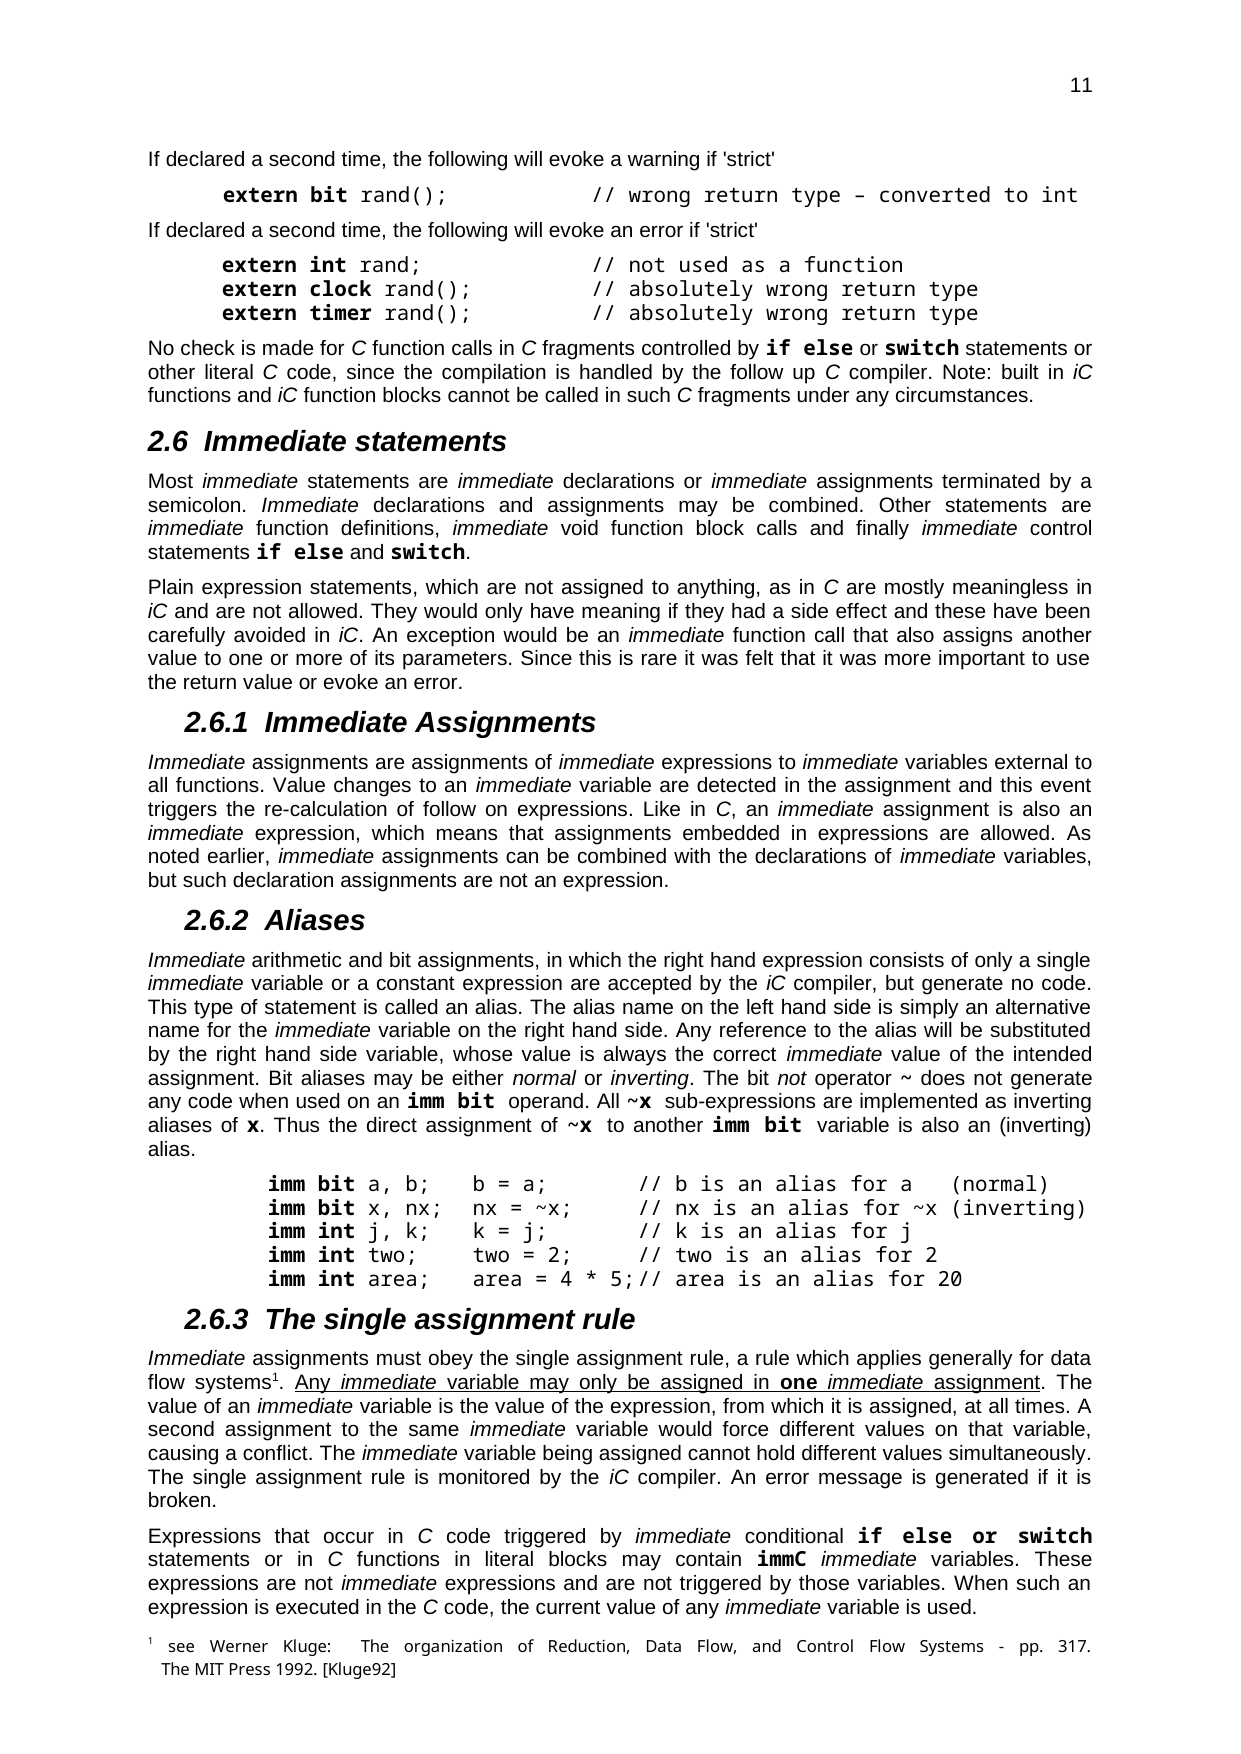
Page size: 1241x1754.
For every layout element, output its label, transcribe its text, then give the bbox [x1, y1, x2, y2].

text Immediate arithmetic and bit assignments, in which the right hand expression consists of only a single immediate variable or a constant expression are accepted by the iC compiler, but generate no code. This type of statement is called an alias. The alias name on the left hand side is simply an alternative name for the immediate variable on the right hand side. Any reference to the alias will be substituted by the right hand side variable, whose value is always the correct immediate value of the intended assignment. Bit aliases may be either normal or inverting. The bit not operator ~ does not generate any code when used on an imm bit operand. All ~x sub-expressions are implemented as inverting aliases of x. Thus the direct assignment of ~x to another imm bit variable is also an (inverting) alias. [148, 948, 1092, 1161]
text No check is made for C function calls in C fragments controlled by if else or switch statements or other literal C code, since the compilation is handled by the follow up C compiler. Note: built in iC functions and iC function blocks cannot be called in such C fragments under any circumstances. [148, 337, 1092, 408]
text imm bit a, b; b = a; // b is an alias for a (normal) imm bit x, nx; nx = ~x; // nx is an alias for ~x (inverting) imm int j, k; k = j; // k is an alias for j imm int two; two = 2; // two is an alias for 2 imm int area; area = 4 * 5; // area is an alias for 20 [268, 1173, 1092, 1291]
text Immediate assignments must obey the single assignment rule, a rule which applies generally for data flow systems. Any immediate variable may only be assigned in one immediate assignment. The value of an immediate variable is the value of the expression, from which it is assigned, at all times. A second assignment to the same immediate variable would force different values on that variable, causing a conflict. The immediate variable being assigned cannot hold different values simultaneously. The single assignment rule is monitored by the iC compiler. An error message is generated if it is broken. [148, 1347, 1092, 1512]
text Most immediate statements are immediate declarations or immediate assignments terminated by a semicolon. Immediate declarations and assignments may be combined. Other statements are immediate function definitions, immediate void function block calls and finally immediate control statements if else and switch. [148, 469, 1092, 564]
text see Werner Kluge: The organization of Reduction, Data Flow, and Control Flow Systems - pp. 317. The MIT Press 1992. [Kluge92] [148, 1633, 1092, 1681]
subtitle The single assignment rule [184, 1303, 1092, 1335]
text If declared a second time, the following will evoke an error if 'strict' [148, 218, 1092, 242]
subtitle Immediate statements [148, 425, 1092, 458]
text extern int rand; // not used as a function extern clock rand(); // absolutely wrong return type extern timer rand(); // absolutely wrong return type [222, 254, 1092, 325]
subtitle Immediate Assignments [184, 706, 1092, 738]
text If declared a second time, the following will evoke a warning if 'strict' [148, 148, 1092, 171]
text extern bit rand(); // wrong return type – converted to int [222, 183, 1092, 207]
subtitle Aliases [184, 904, 1092, 936]
text Plain expression statements, which are not assigned to anything, as in C are mostly meaningless in iC and are not allowed. They would only have meaning if they had a side effect and these have been carefully avoided in iC. An exception would be an immediate function call that also assigns another value to one or more of its parameters. Since this is rare it was felt that it was more important to use the return value or evoke an error. [148, 576, 1092, 694]
text Expressions that occur in C code triggered by immediate conditional if else or switch statements or in C functions in literal blocks may contain immC immediate variables. These expressions are not immediate expressions and are not triggered by those variables. When such an expression is executed in the C code, the current value of any immediate variable is used. [148, 1524, 1092, 1619]
text Immediate assignments are assignments of immediate expressions to immediate variables external to all functions. Value changes to an immediate variable are detected in the assignment and this event triggers the re-calculation of follow on expressions. Like in C, an immediate assignment is also an immediate expression, which means that assignments embedded in expressions are allowed. As noted earlier, immediate assignments can be combined with the declarations of immediate variables, but such declaration assignments are not an expression. [148, 750, 1092, 892]
